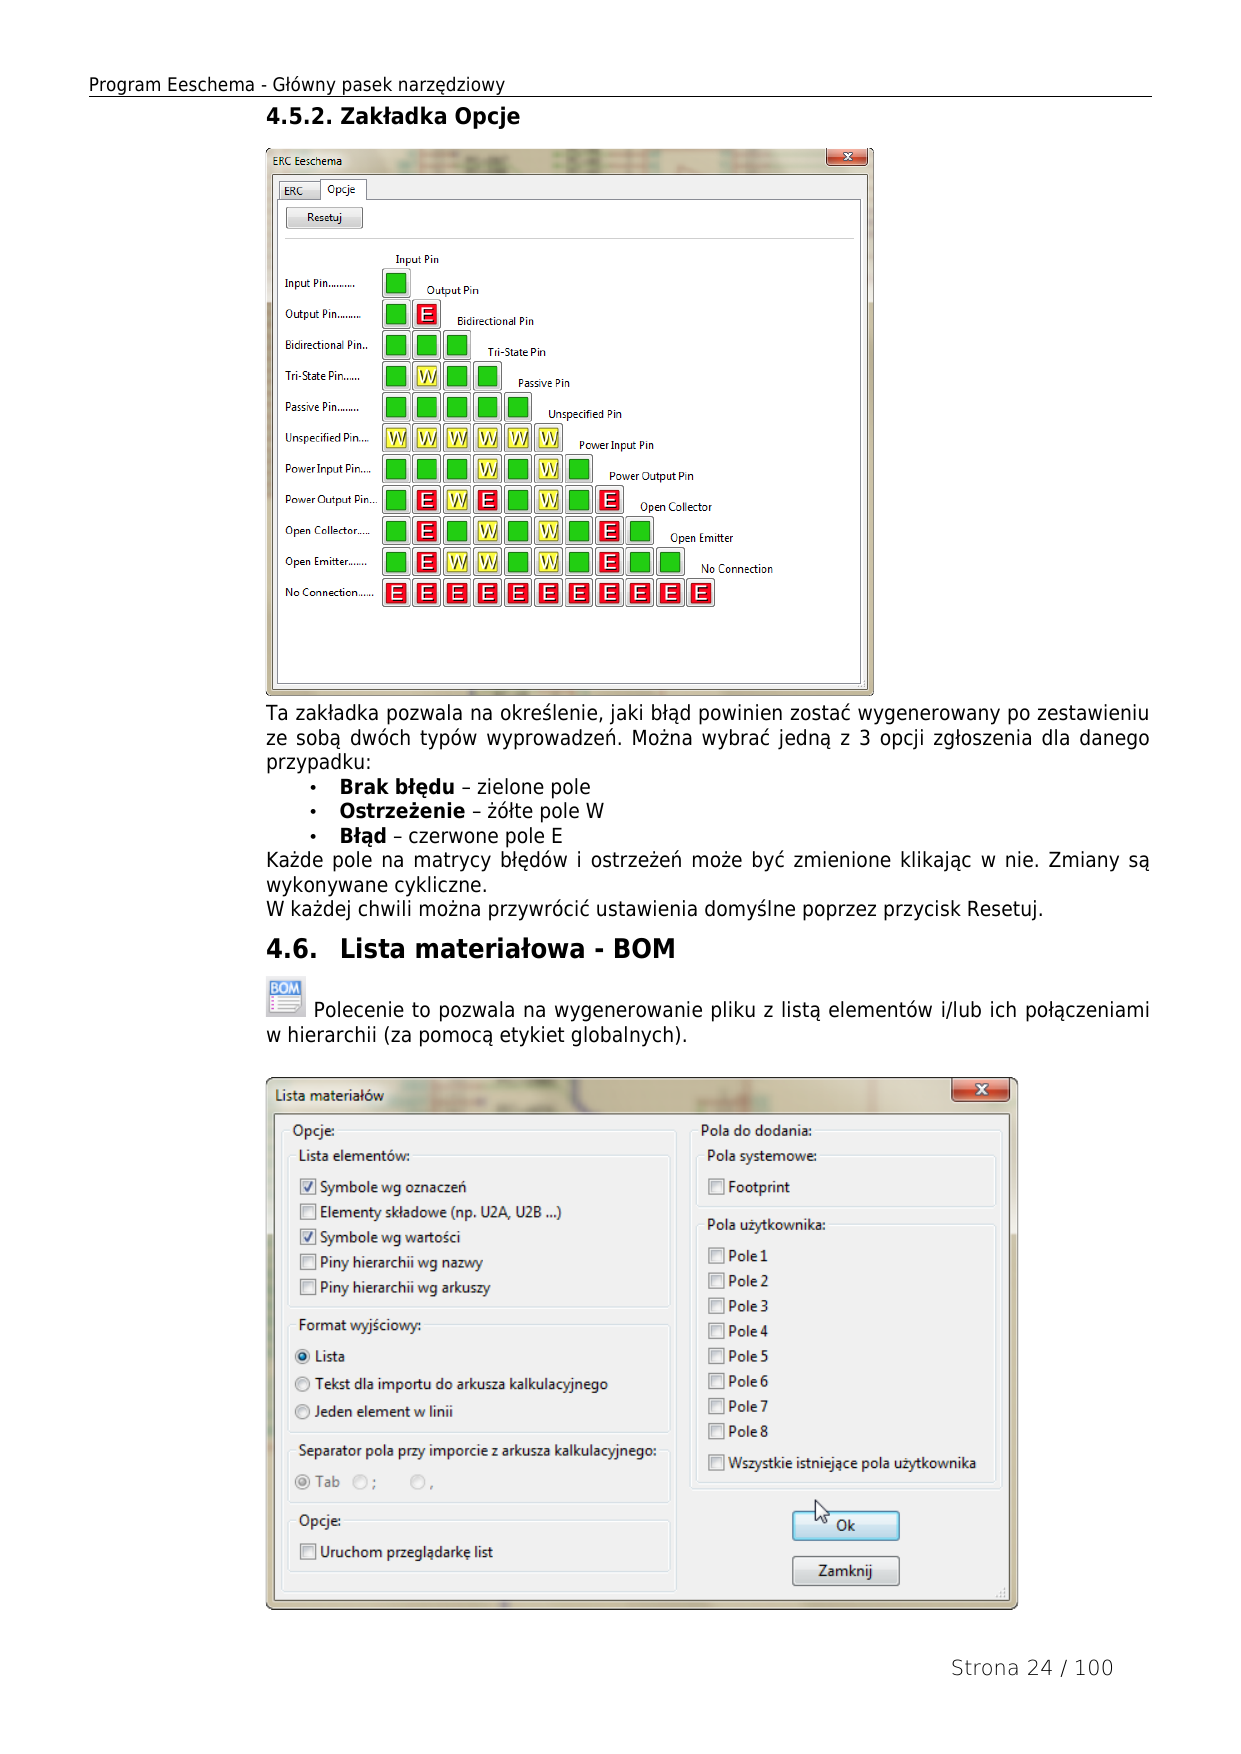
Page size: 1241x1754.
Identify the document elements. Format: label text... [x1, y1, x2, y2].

text Polecenie to pozwala na wygenerowanie pliku z listą elementów i/lub ich połączeniami w hierarchii (za pomocą etykiet globalnych). [266, 971, 1152, 1047]
text W każdej chwili można przywrócić ustawienia domyślne poprzez przycisk Resetuj. [266, 897, 1152, 922]
subtitle Zakładka Opcje [266, 103, 1152, 130]
text Każde pole na matrycy błędów i ostrzeżeń może być zmienione klikając w nie. Zmiany są wykonywane cykliczne. [266, 848, 1152, 897]
picture [265, 148, 874, 696]
picture [265, 976, 306, 1017]
subtitle Lista materiałowa - BOM [266, 933, 1152, 965]
list Ostrzeżenie – żółte pole W [310, 799, 1152, 824]
list Błąd – czerwone pole E [310, 824, 1152, 848]
text Ta zakładka pozwala na określenie, jaki błąd powinien zostać wygenerowany po zestawieniu ze sobą dwóch typów wyprowadzeń. Można wybrać jedną z 3 opcji zgłoszenia dla danego przypadku: [266, 701, 1152, 775]
picture [265, 1077, 1019, 1610]
list Brak błędu – zielone pole [310, 775, 1152, 799]
